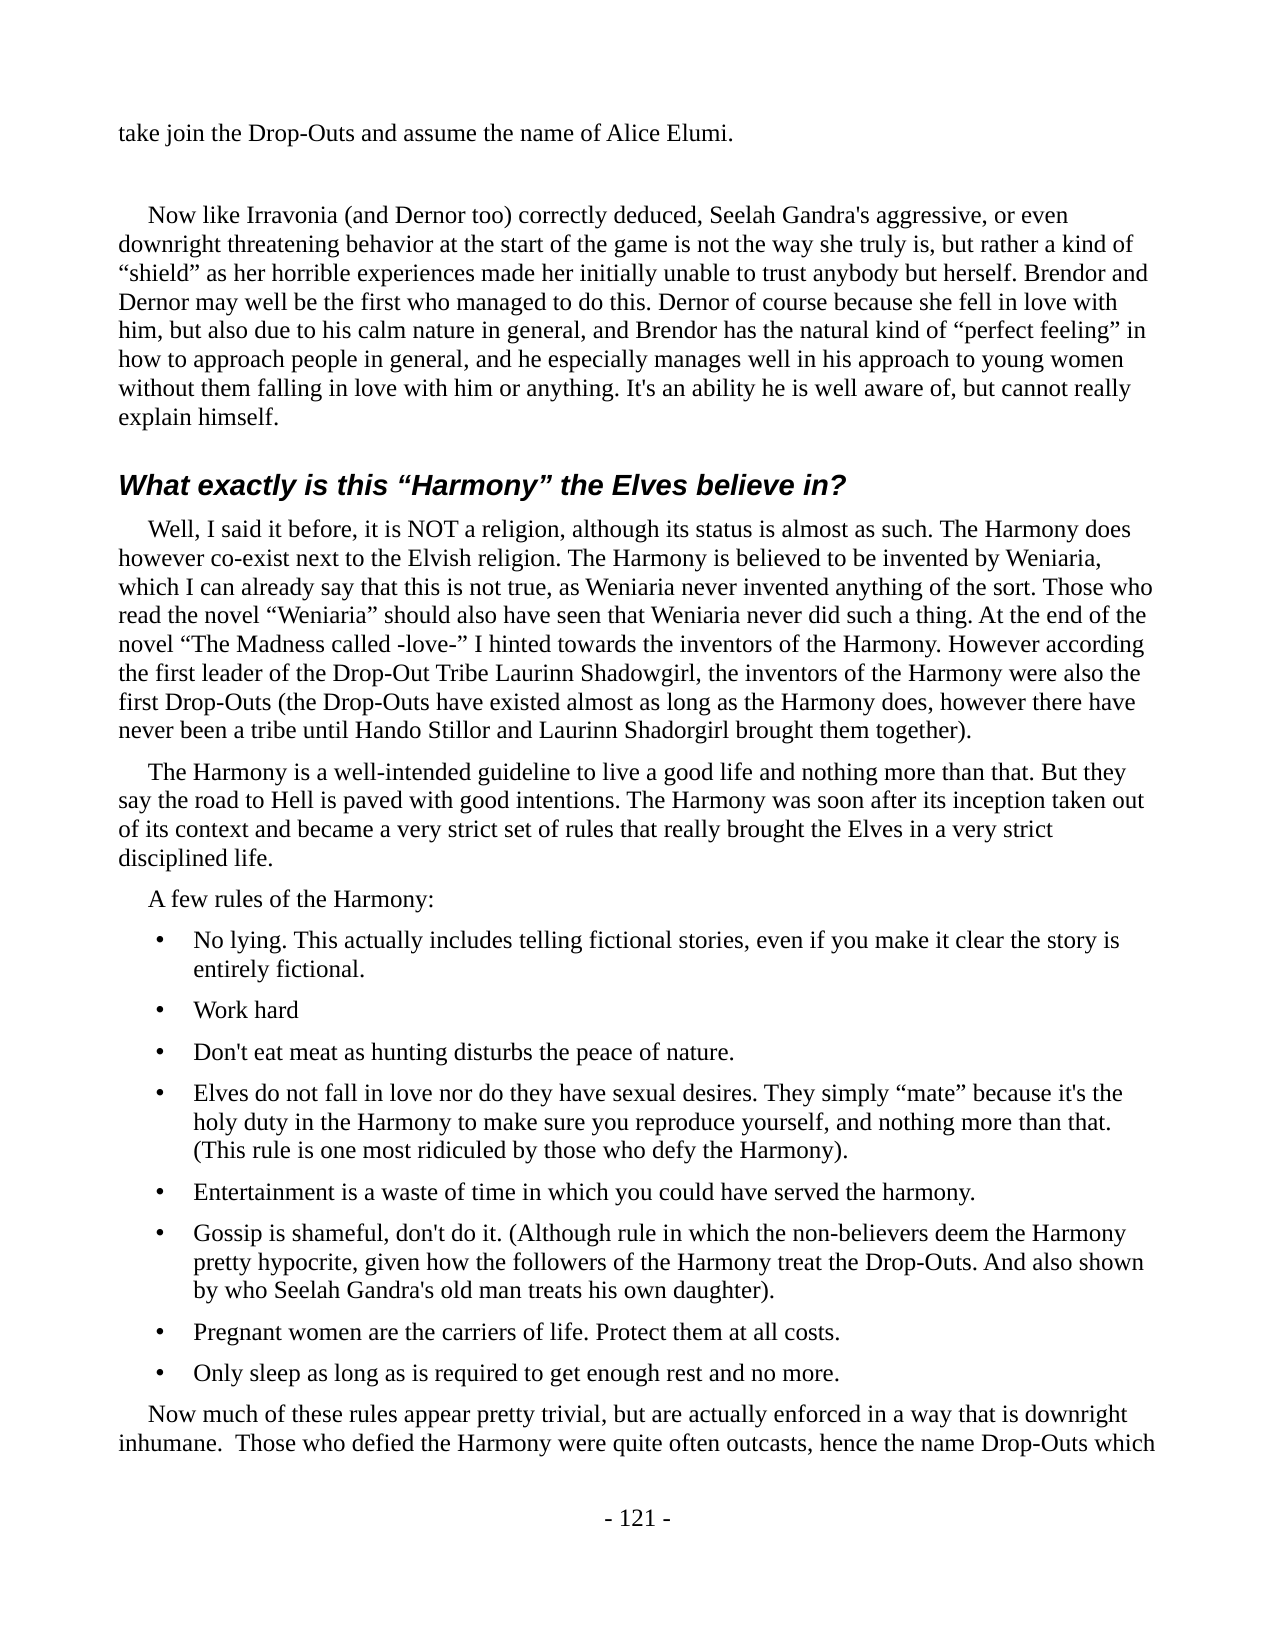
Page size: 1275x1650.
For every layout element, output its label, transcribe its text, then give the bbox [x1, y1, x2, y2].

list Only sleep as long as is required to get enough rest and no more. [156, 1358, 1157, 1387]
text Now much of these rules appear pretty trivial, but are actually enforced in a way that is downright inhumane. Those who defied the Harmony were quite often outcasts, hence the name Drop-Outs which [118, 1399, 1157, 1457]
list Don't eat meat as hunting disturbs the peace of nature. [156, 1037, 1157, 1065]
list Pregnant women are the carriers of life. Protect them at all costs. [156, 1317, 1157, 1345]
list Work hard [156, 995, 1157, 1024]
text take join the Drop-Outs and assume the name of Alice Elumi. [118, 118, 1157, 147]
text A few rules of the Harmony: [118, 884, 1157, 913]
list Gossip is shameful, don't do it. (Although rule in which the non-believers deem the Harmony pretty hypocrite, given how the followers of the Harmony treat the Drop-Outs. And also shown by who Seelah Gandra's old man treats his own daughter). [156, 1218, 1157, 1304]
list Elves do not fall in love nor do they have sexual desires. They simply “mate” because it's the holy duty in the Harmony to make sure you reproduce yourself, and nothing more than that. (This rule is one most ridiculed by those who defy the Harmony). [156, 1078, 1157, 1164]
list No lying. This actually includes telling fictional stories, even if you make it clear the story is entirely fictional. [156, 925, 1157, 983]
text Now like Irravonia (and Dernor too) correctly deduced, Seelah Gandra's aggressive, or even downright threatening behavior at the start of the game is not the way she truly is, but rather a kind of “shield” as her horrible experiences made her initially unable to trust anybody but herself. Brendor and Dernor may well be the first who managed to do this. Dernor of course because she fell in love with him, but also due to his calm nature in general, and Brendor has the natural kind of “perfect feeling” in how to approach people in general, and he especially manages well in his approach to young women without them falling in love with him or anything. It's an ability he is well aware of, but cannot really explain himself. [118, 201, 1157, 431]
text The Harmony is a well-intended guideline to live a good life and nothing more than that. But they say the road to Hell is paved with good intentions. The Harmony was soon after its inception taken out of its context and became a very strict set of rules that really brought the Elves in a very strict disciplined life. [118, 757, 1157, 872]
list Entertainment is a waste of time in which you could have served the harmony. [156, 1177, 1157, 1205]
subtitle What exactly is this “Harmony” the Elves believe in? [118, 468, 1157, 502]
text Well, I said it before, it is NOT a religion, although its status is almost as such. The Harmony does however co-exist next to the Elvish religion. The Harmony is believed to be invented by Weniaria, which I can already say that this is not true, as Weniaria never invented anything of the sort. Those who read the novel “Weniaria” should also have seen that Weniaria never did such a thing. At the end of the novel “The Madness called -love-” I hinted towards the inventors of the Harmony. However according the first leader of the Drop-Out Tribe Laurinn Shadowgirl, the inventors of the Harmony were also the first Drop-Outs (the Drop-Outs have existed almost as long as the Harmony does, however there have never been a tribe until Hando Stillor and Laurinn Shadorgirl brought them together). [118, 514, 1157, 744]
